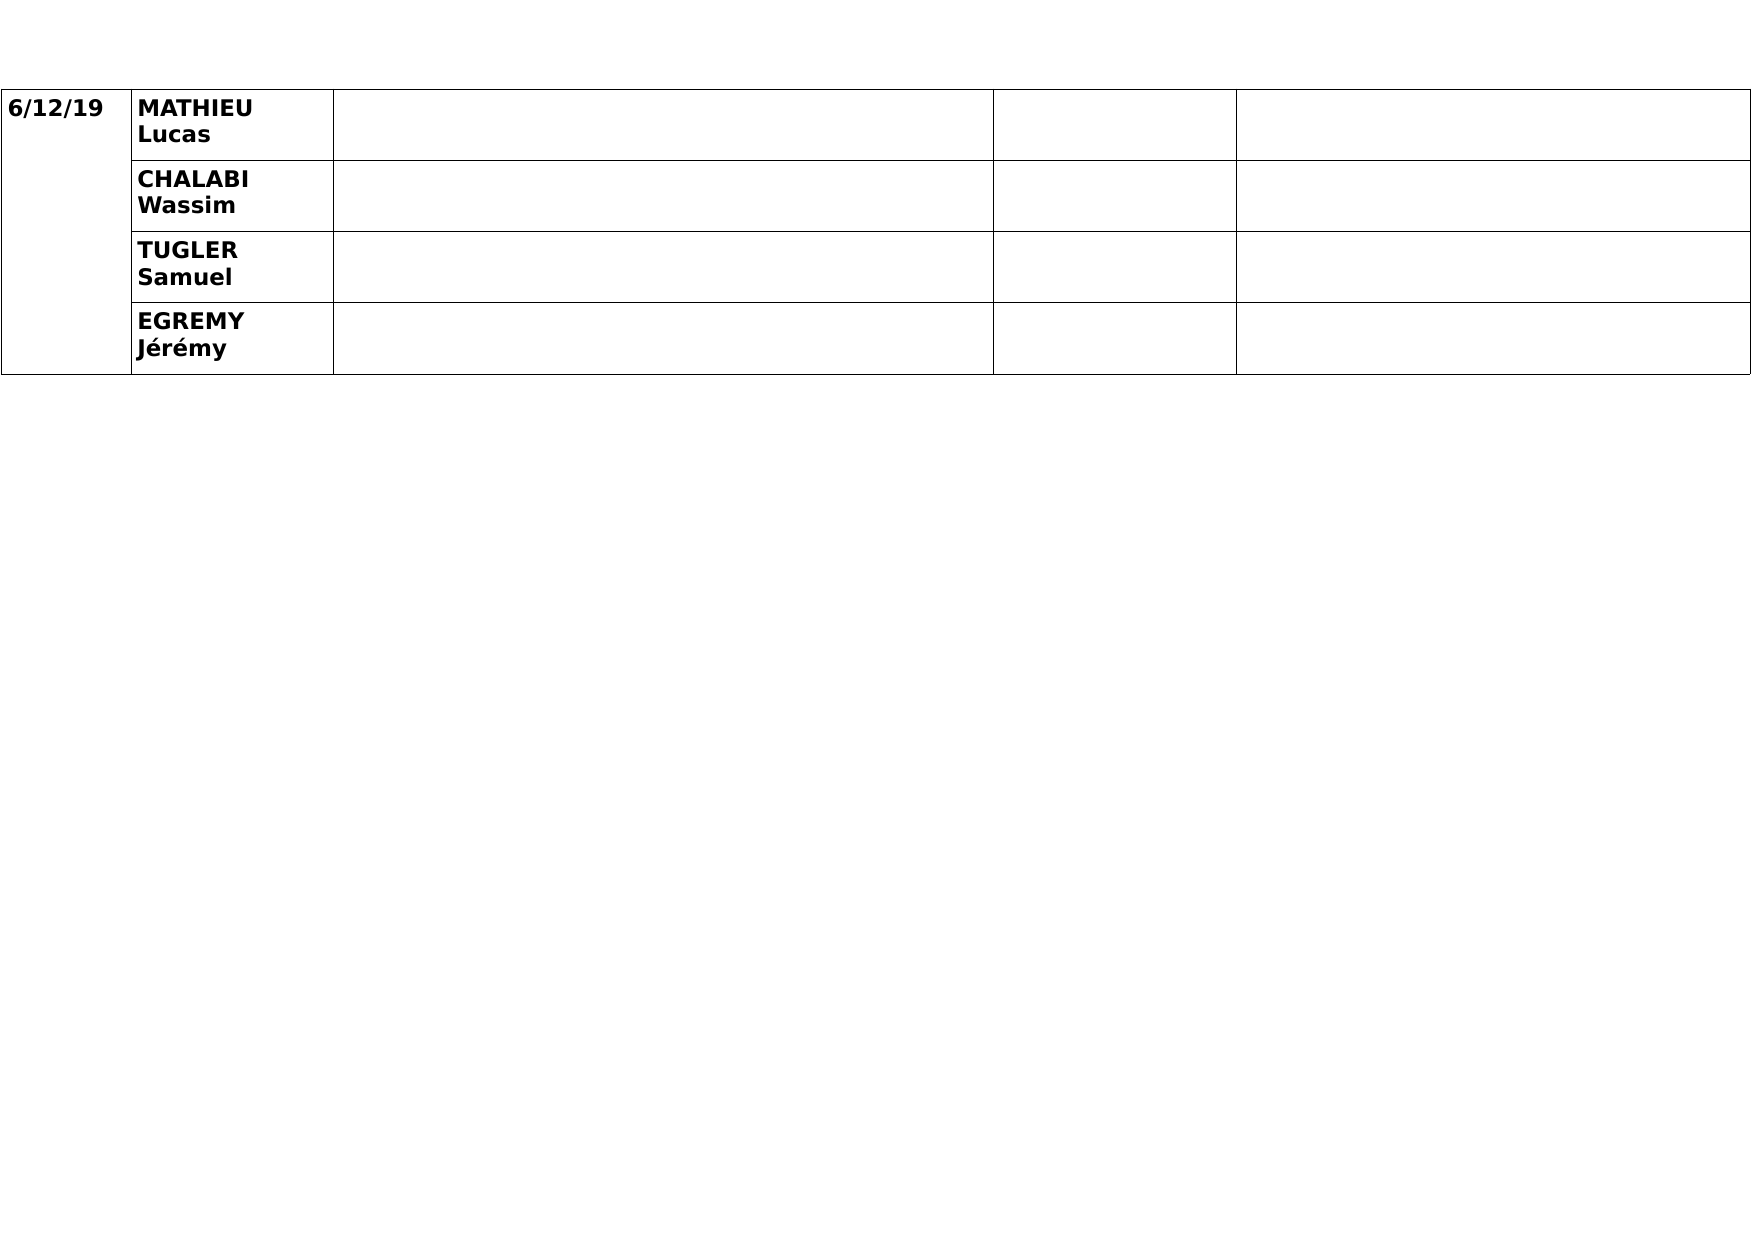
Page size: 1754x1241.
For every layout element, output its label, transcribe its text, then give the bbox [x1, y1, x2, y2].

table_cell TUGLER Samuel [132, 232, 333, 302]
table_cell [1237, 303, 1750, 373]
table_cell 6/12/19 [2, 90, 131, 373]
table_cell [994, 161, 1236, 231]
table_cell MATHIEU Lucas [132, 90, 333, 160]
table_cell EGREMY Jérémy [132, 303, 333, 373]
table_cell [1237, 161, 1750, 231]
table_cell [334, 303, 993, 373]
table_cell [1237, 232, 1750, 302]
table_cell [1237, 90, 1750, 160]
table_cell [334, 232, 993, 302]
table_cell [994, 303, 1236, 373]
table_cell CHALABI Wassim [132, 161, 333, 231]
table_cell [994, 232, 1236, 302]
table_cell [994, 90, 1236, 160]
table_cell [334, 161, 993, 231]
table_cell [334, 90, 993, 160]
